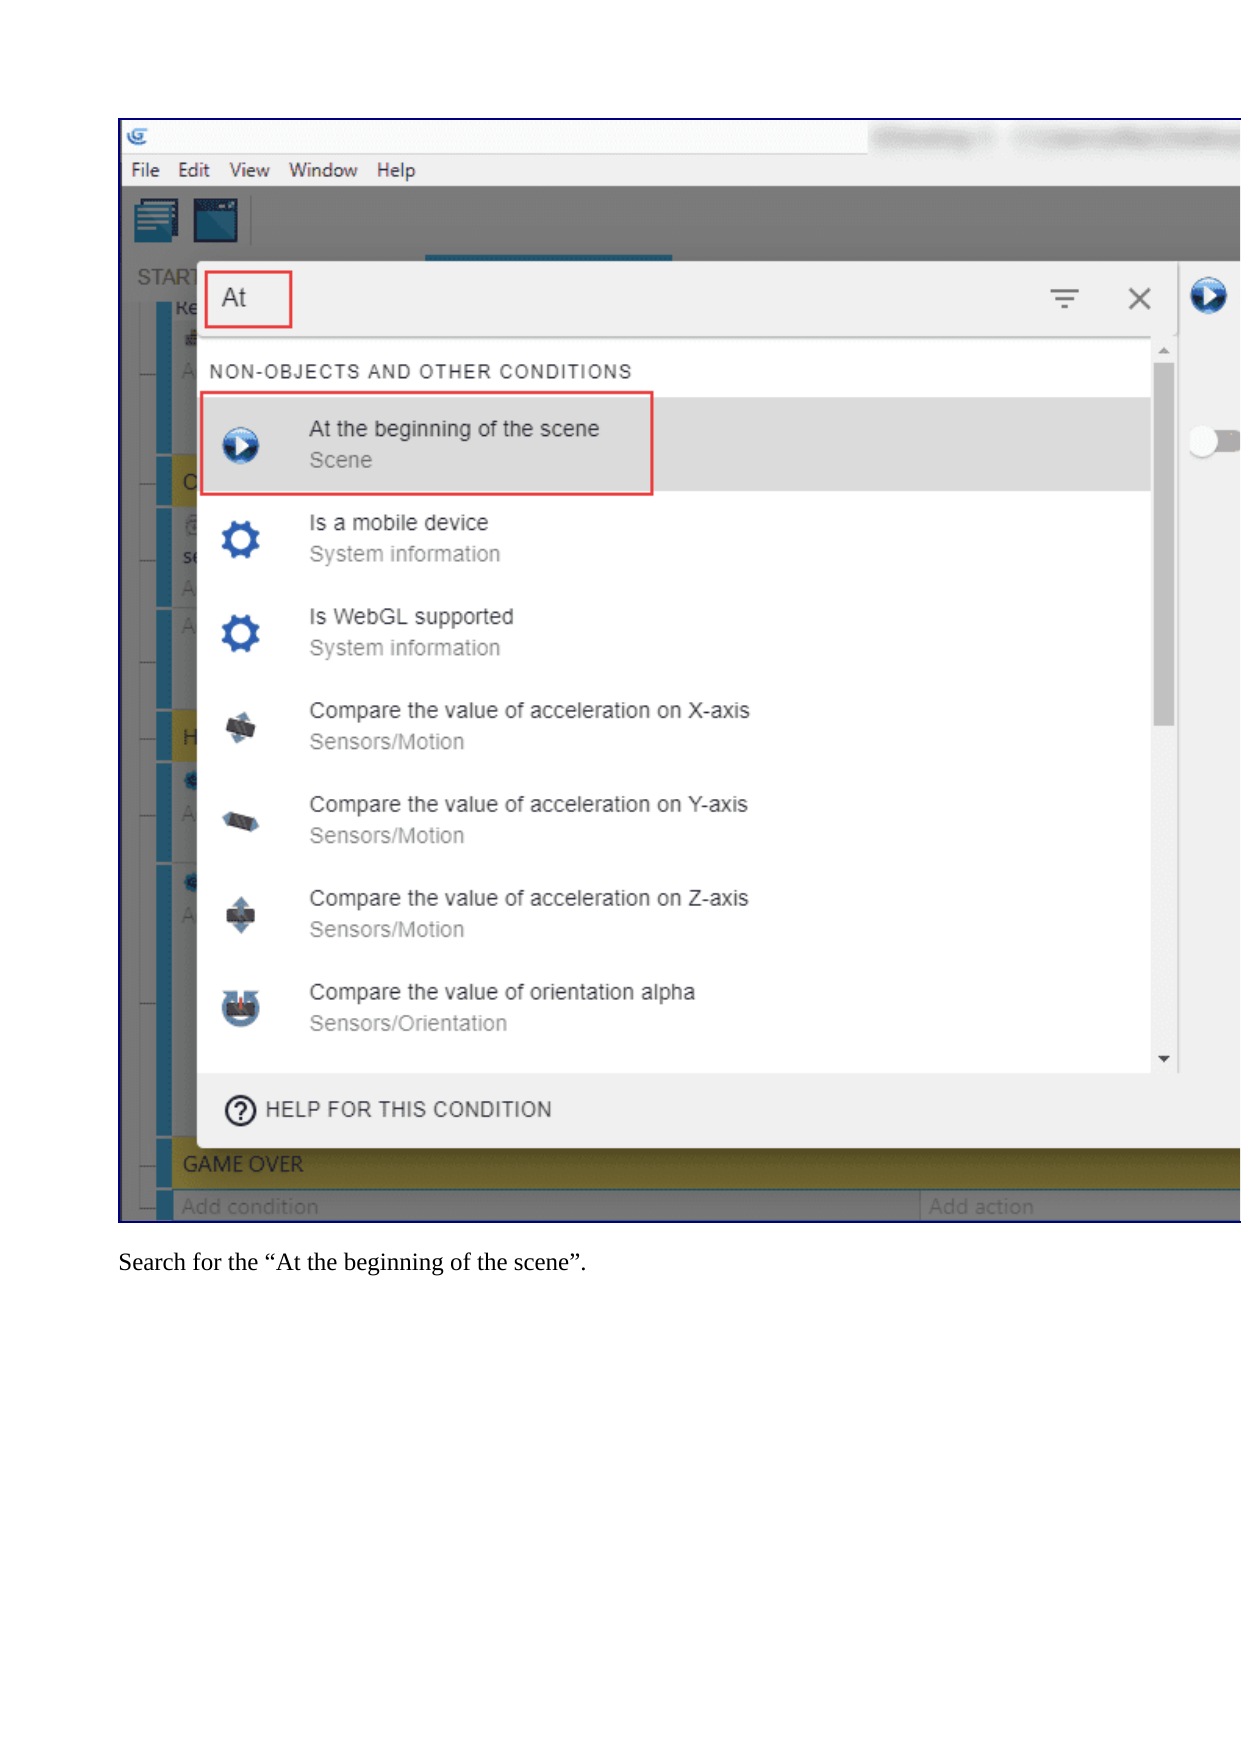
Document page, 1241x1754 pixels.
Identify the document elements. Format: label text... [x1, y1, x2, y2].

text Search for the “At the beginning of the scene”. [118, 1247, 1122, 1276]
picture [120, 120, 1241, 1221]
